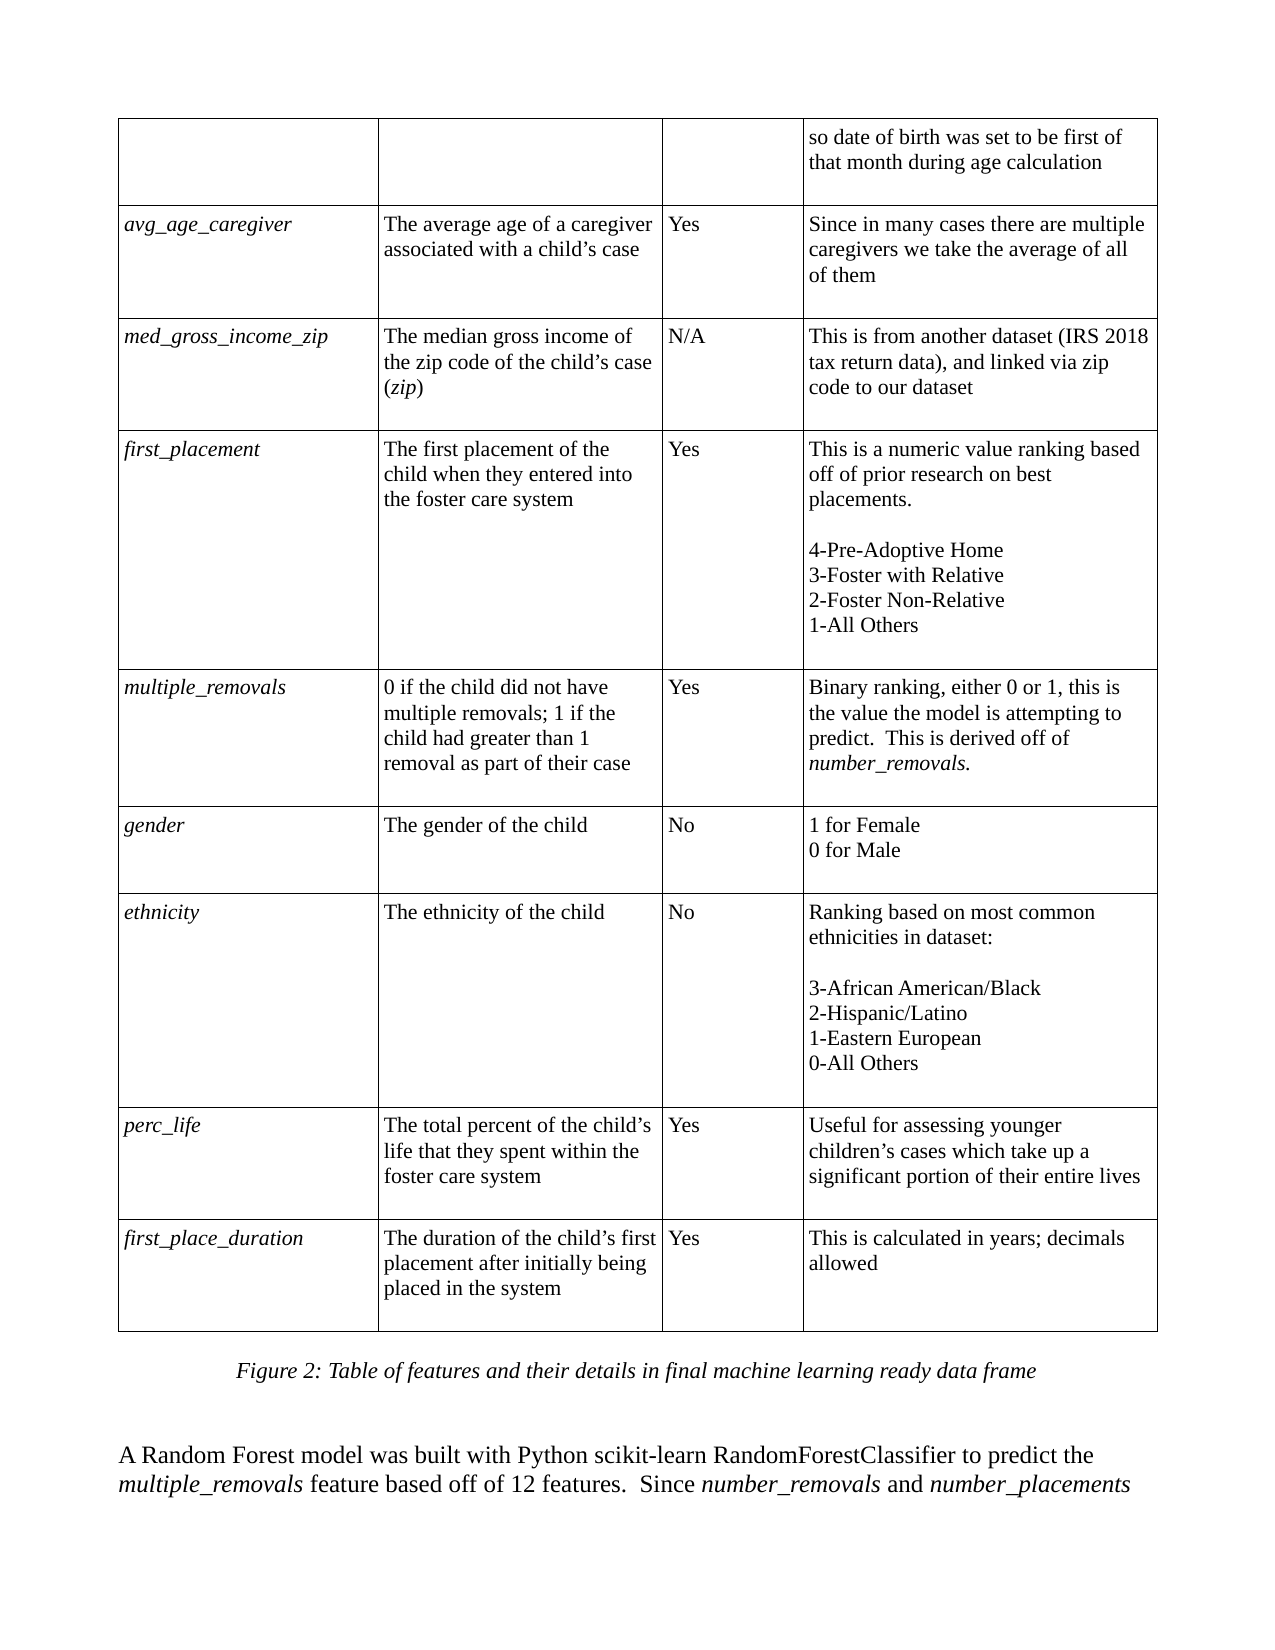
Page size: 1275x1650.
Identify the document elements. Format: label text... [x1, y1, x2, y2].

table_cell Since in many cases there are multiple caregivers we take the average of all of them [804, 206, 1157, 318]
table_cell This is from another dataset (IRS 2018 tax return data), and linked via zip code to our dataset [804, 319, 1157, 430]
table_cell med_gross_income_zip [119, 319, 378, 430]
table_cell avg_age_caregiver [119, 206, 378, 318]
table_cell N/A [663, 319, 803, 430]
table_cell The ethnicity of the child [379, 894, 662, 1107]
table_cell Yes [663, 431, 803, 668]
table_cell Yes [663, 670, 803, 806]
table_cell Yes [663, 1220, 803, 1331]
text Figure 2: Table of features and their details in final machine learning ready data frame [118, 1357, 1157, 1383]
table_cell Binary ranking, either 0 or 1, this is the value the model is attempting to predict. This is derived off of number_removals. [804, 670, 1157, 806]
table_cell [119, 119, 378, 205]
table_cell This is a numeric value ranking based off of prior research on best placements. 4-Pre-Adoptive Home 3-Foster with Relative 2-Foster Non-Relative 1-All Others [804, 431, 1157, 668]
table_cell [379, 119, 662, 205]
table_cell gender [119, 807, 378, 893]
table_cell The duration of the child’s first placement after initially being placed in the system [379, 1220, 662, 1331]
table_cell [663, 119, 803, 205]
table_cell perc_life [119, 1108, 378, 1219]
table_cell The first placement of the child when they entered into the foster care system [379, 431, 662, 668]
table_cell Yes [663, 1108, 803, 1219]
text A Random Forest model was built with Python scikit-learn RandomForestClassifier to predict the multiple_removals feature based off of 12 features. Since number_removals and number_placements [118, 1441, 1157, 1498]
table_cell first_place_duration [119, 1220, 378, 1331]
table_cell ethnicity [119, 894, 378, 1107]
table_cell first_placement [119, 431, 378, 668]
table_cell No [663, 807, 803, 893]
table_cell No [663, 894, 803, 1107]
table_cell Useful for assessing younger children’s cases which take up a significant portion of their entire lives [804, 1108, 1157, 1219]
table_cell multiple_removals [119, 670, 378, 806]
table_cell Yes [663, 206, 803, 318]
table_cell 1 for Female 0 for Male [804, 807, 1157, 893]
table_cell This is calculated in years; decimals allowed [804, 1220, 1157, 1331]
table_cell The total percent of the child’s life that they spent within the foster care system [379, 1108, 662, 1219]
table_cell The average age of a caregiver associated with a child’s case [379, 206, 662, 318]
table_cell The gender of the child [379, 807, 662, 893]
table_cell The median gross income of the zip code of the child’s case (zip) [379, 319, 662, 430]
table_cell so date of birth was set to be first of that month during age calculation [804, 119, 1157, 205]
table_cell 0 if the child did not have multiple removals; 1 if the child had greater than 1 removal as part of their case [379, 670, 662, 806]
table_cell Ranking based on most common ethnicities in dataset: 3-African American/Black 2-Hispanic/Latino 1-Eastern European 0-All Others [804, 894, 1157, 1107]
